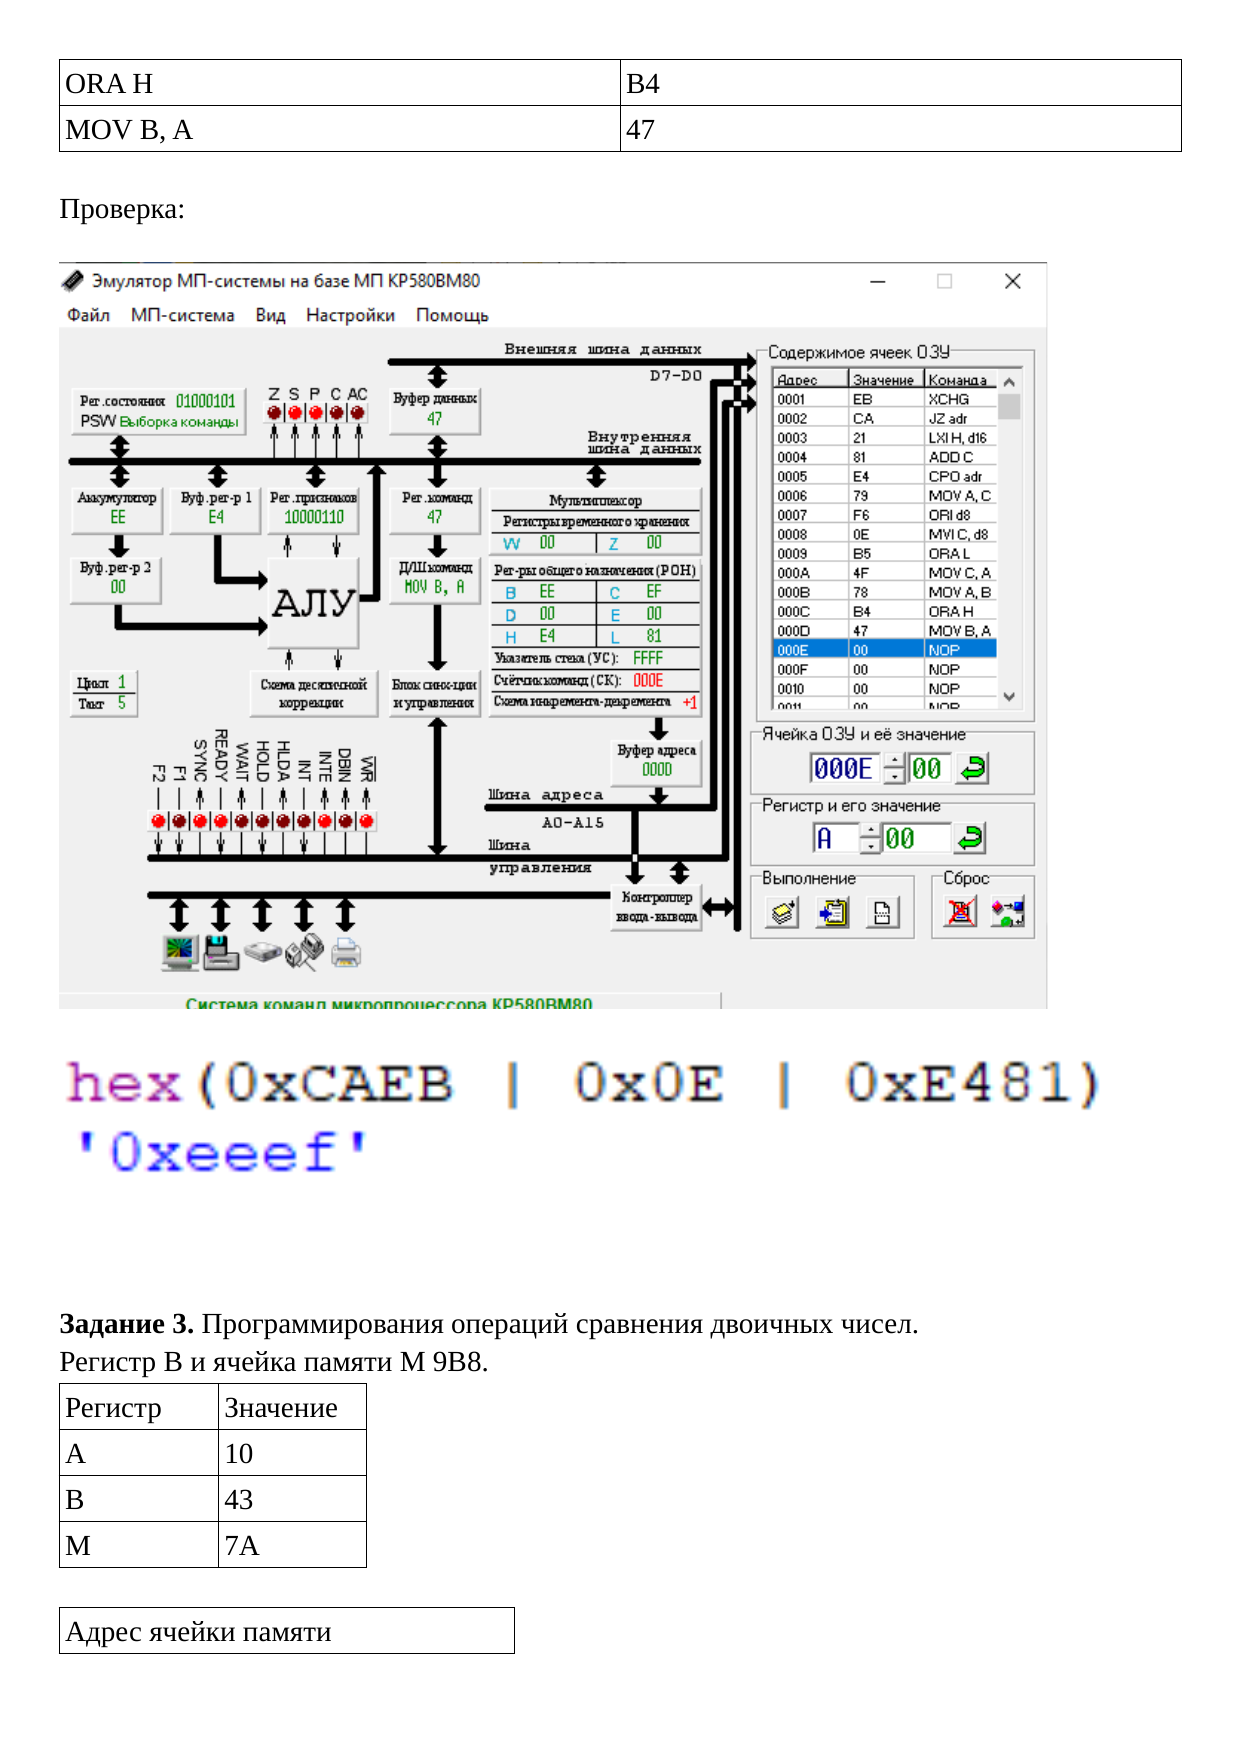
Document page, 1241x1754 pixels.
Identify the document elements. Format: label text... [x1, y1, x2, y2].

table_header Адрес ячейки памяти [60, 1608, 514, 1653]
table_cell 47 [621, 106, 1181, 151]
table_header Значение [219, 1384, 366, 1429]
text Задание 3. Программирования операций сравнения двоичных чисел. [59, 1306, 1181, 1339]
table_header Регистр [60, 1384, 218, 1429]
text Регистр B и ячейка памяти M 9B8. [59, 1344, 1181, 1378]
table_cell 43 [219, 1476, 366, 1521]
table_cell B4 [621, 60, 1181, 105]
table_cell B [60, 1476, 218, 1521]
table_cell 10 [219, 1430, 366, 1475]
table_cell ORA H [60, 60, 620, 105]
table_cell MOV B, A [60, 106, 620, 151]
table_cell M [60, 1522, 218, 1567]
table_cell 7A [219, 1522, 366, 1567]
table_cell A [60, 1430, 218, 1475]
text Проверка: [59, 191, 1181, 224]
